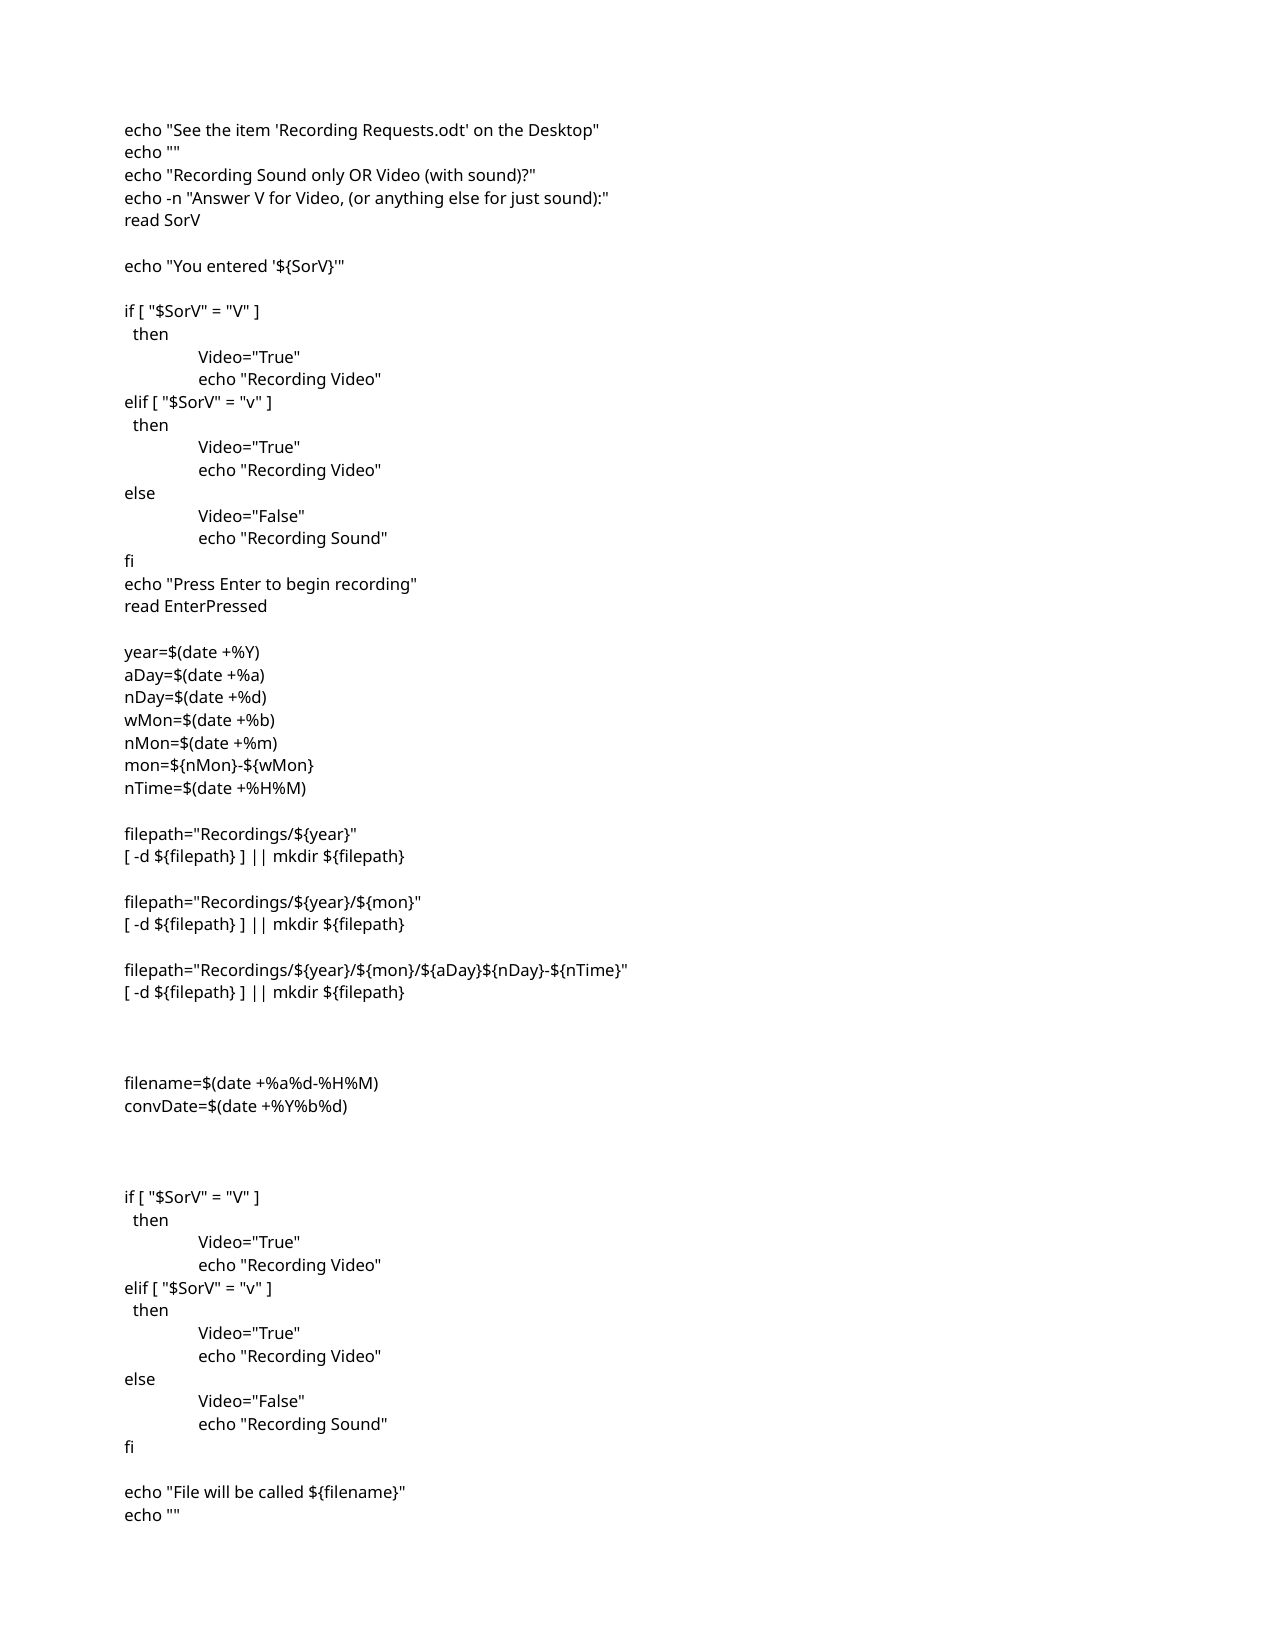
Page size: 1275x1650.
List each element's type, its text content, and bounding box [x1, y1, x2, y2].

text echo "Recording Sound" [124, 1412, 1157, 1435]
text then [124, 1299, 1157, 1322]
text echo "" [124, 141, 1157, 163]
text then [124, 322, 1157, 345]
text echo "Recording Sound only OR Video (with sound)?" [124, 163, 1157, 186]
text Video="True" [124, 1231, 1157, 1253]
text read EnterPressed [124, 595, 1157, 618]
text echo "Recording Video" [124, 459, 1157, 481]
text echo "Recording Sound" [124, 527, 1157, 549]
text filepath="Recordings/${year}" [124, 822, 1157, 845]
text elif [ "$SorV" = "v" ] [124, 1276, 1157, 1299]
text Video="True" [124, 436, 1157, 459]
text Video="False" [124, 1390, 1157, 1412]
text echo "You entered '${SorV}'" [124, 254, 1157, 277]
text aDay=$(date +%a) [124, 663, 1157, 686]
text elif [ "$SorV" = "v" ] [124, 391, 1157, 413]
text Video="True" [124, 1322, 1157, 1344]
text then [124, 413, 1157, 436]
text Video="False" [124, 504, 1157, 527]
text echo "See the item 'Recording Requests.odt' on the Desktop" [124, 118, 1157, 141]
text year=$(date +%Y) [124, 640, 1157, 663]
text else [124, 1367, 1157, 1390]
text nDay=$(date +%d) [124, 686, 1157, 708]
text nMon=$(date +%m) [124, 731, 1157, 754]
text echo "" [124, 1503, 1157, 1526]
text [ -d ${filepath} ] || mkdir ${filepath} [124, 845, 1157, 867]
text fi [124, 549, 1157, 572]
text wMon=$(date +%b) [124, 708, 1157, 731]
text filepath="Recordings/${year}/${mon}/${aDay}${nDay}-${nTime}" [124, 958, 1157, 981]
text [ -d ${filepath} ] || mkdir ${filepath} [124, 981, 1157, 1004]
text convDate=$(date +%Y%b%d) [124, 1094, 1157, 1117]
text mon=${nMon}-${wMon} [124, 754, 1157, 777]
text if [ "$SorV" = "V" ] [124, 300, 1157, 322]
text read SorV [124, 209, 1157, 232]
text [ -d ${filepath} ] || mkdir ${filepath} [124, 913, 1157, 936]
text Video="True" [124, 345, 1157, 368]
text else [124, 481, 1157, 504]
text echo "Press Enter to begin recording" [124, 572, 1157, 595]
text echo "File will be called ${filename}" [124, 1481, 1157, 1503]
text echo "Recording Video" [124, 1253, 1157, 1276]
text filepath="Recordings/${year}/${mon}" [124, 890, 1157, 913]
text echo -n "Answer V for Video, (or anything else for just sound):" [124, 186, 1157, 209]
text then [124, 1208, 1157, 1231]
text fi [124, 1435, 1157, 1458]
text if [ "$SorV" = "V" ] [124, 1185, 1157, 1208]
text echo "Recording Video" [124, 1344, 1157, 1367]
text nTime=$(date +%H%M) [124, 777, 1157, 799]
text echo "Recording Video" [124, 368, 1157, 391]
text filename=$(date +%a%d-%H%M) [124, 1072, 1157, 1094]
